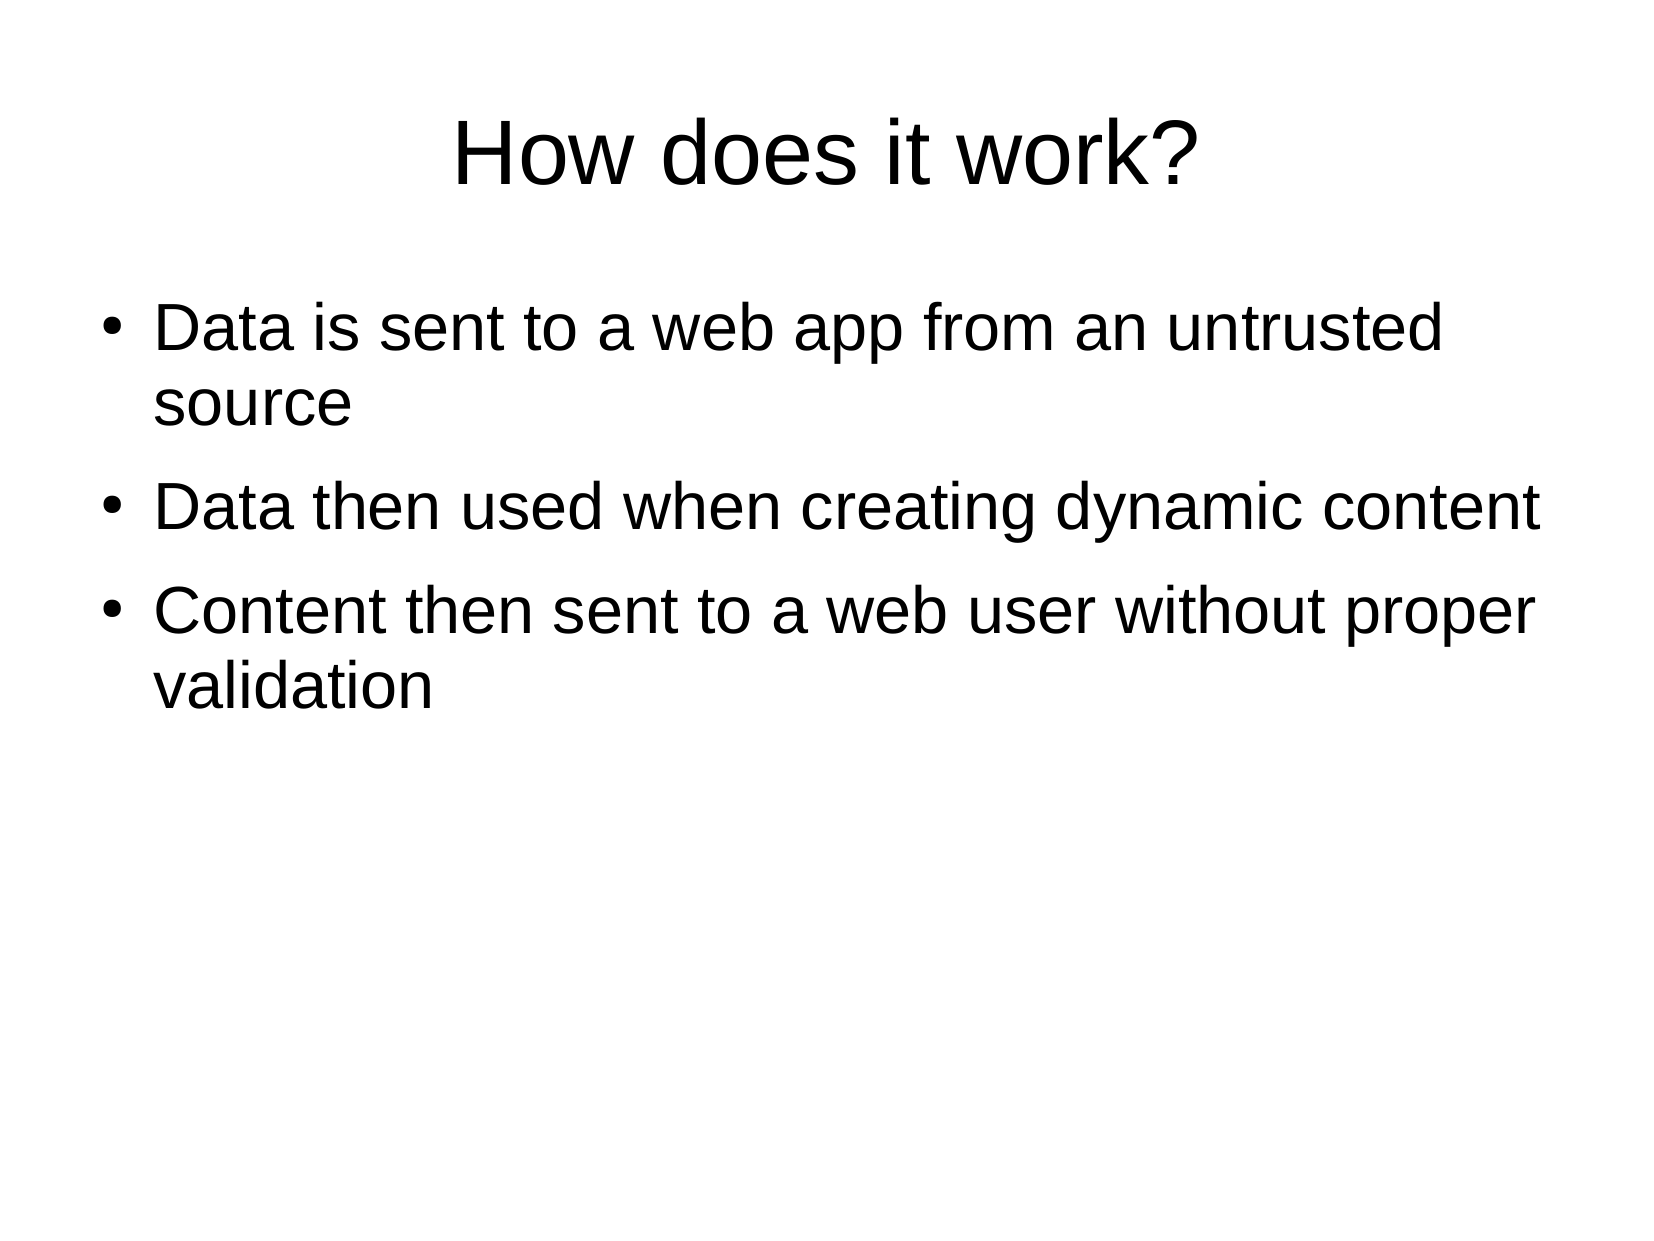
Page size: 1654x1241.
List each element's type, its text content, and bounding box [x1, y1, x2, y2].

list Data is sent to a web app from an untrusted source Data then used when creating dynamic content Content then sent to a web user without proper validation [82, 290, 1571, 1109]
title How does it work? [82, 49, 1571, 257]
